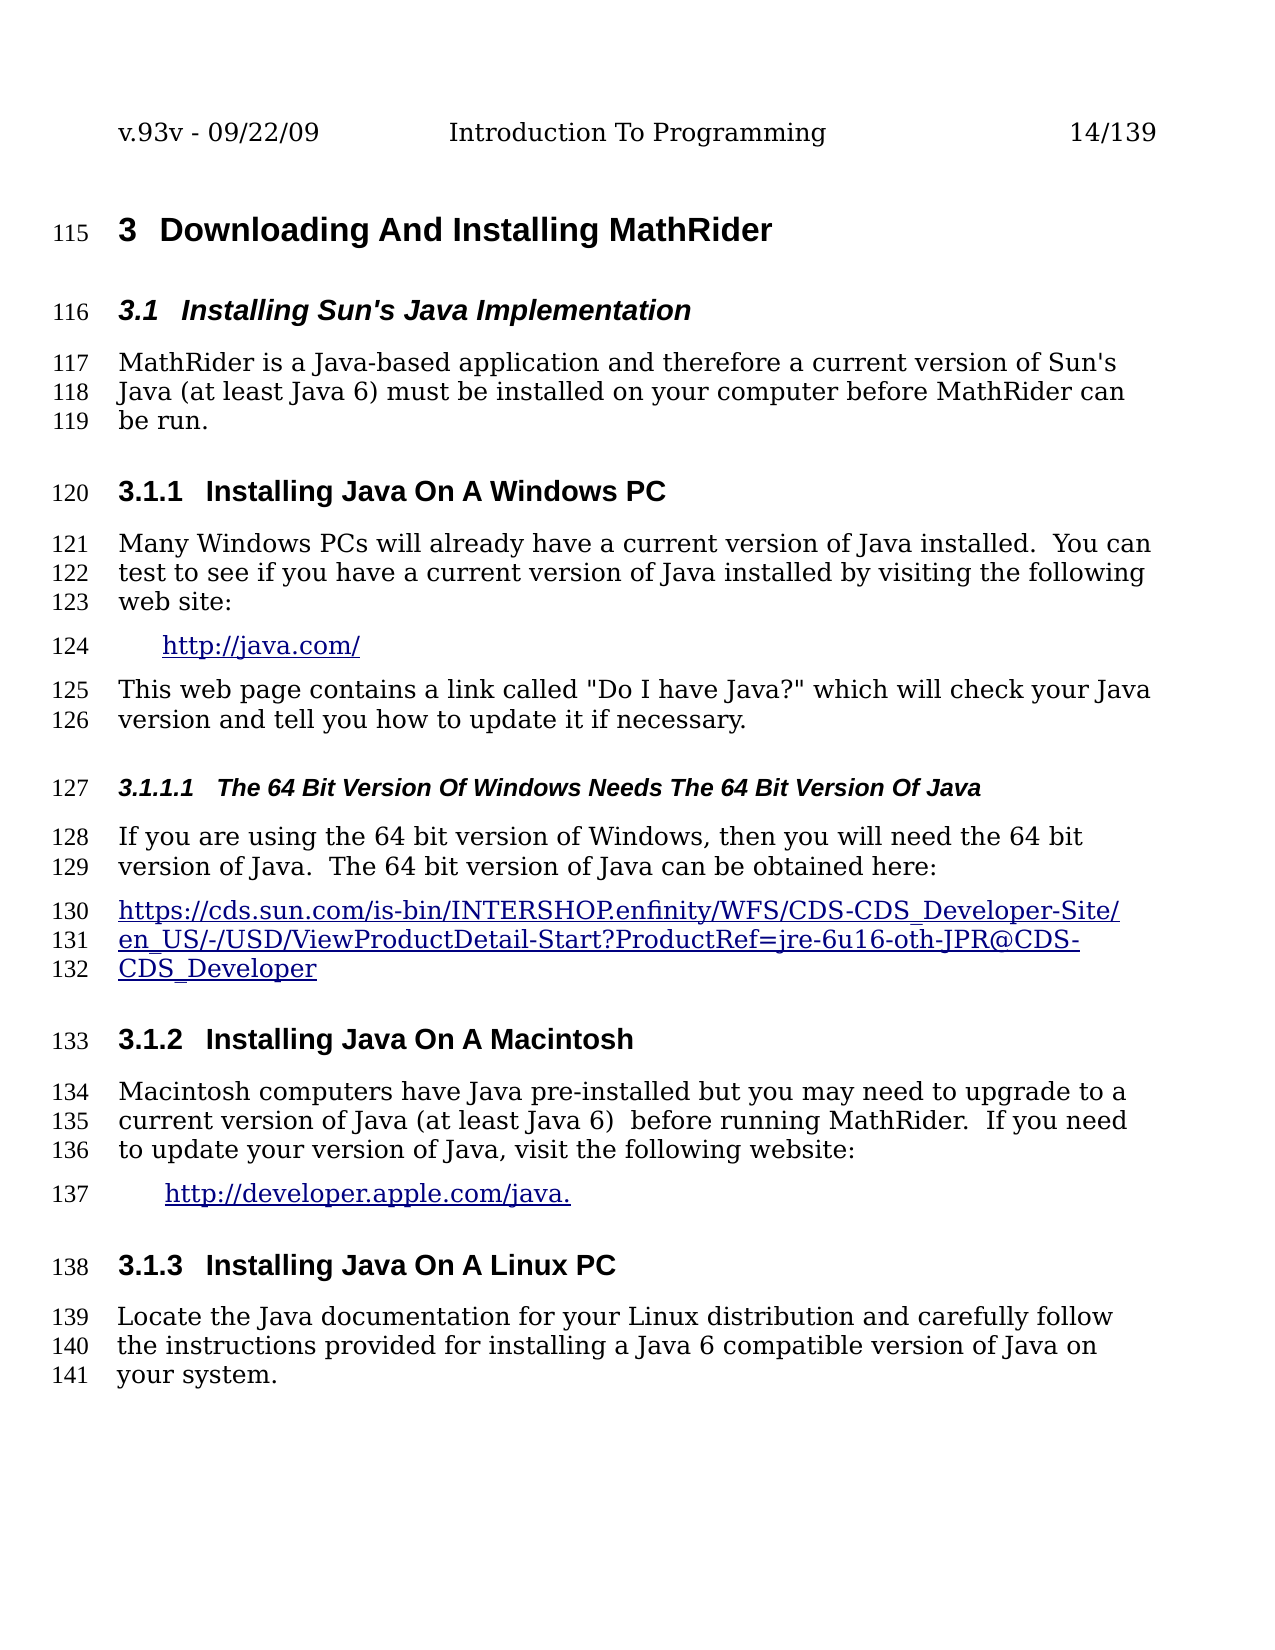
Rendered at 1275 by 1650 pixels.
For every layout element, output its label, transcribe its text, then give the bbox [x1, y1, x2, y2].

subtitle Installing Sun's Java Implementation [118, 293, 1157, 327]
subtitle The 64 Bit Version Of Windows Needs The 64 Bit Version Of Java [118, 773, 1157, 802]
text http://developer.apple.com/java. [164, 1179, 1157, 1208]
text https://cds.sun.com/is-bin/INTERSHOP.enfinity/WFS/CDS-CDS_Developer-Site/en_US/-/USD/ViewProductDetail-Start?ProductRef=jre-6u16-oth-JPR@CDS-CDS_Developer [118, 896, 1157, 983]
text MathRider is a Java-based application and therefore a current version of Sun's Java (at least Java 6) must be installed on your computer before MathRider can be run. [118, 348, 1157, 435]
subtitle Installing Java On A Windows PC [118, 474, 1157, 508]
subtitle Installing Java On A Linux PC [118, 1248, 1157, 1281]
text If you are using the 64 bit version of Windows, then you will need the 64 bit version of Java. The 64 bit version of Java can be obtained here: [118, 822, 1157, 881]
subtitle Installing Java On A Macintosh [118, 1022, 1157, 1056]
text http://java.com/ [162, 631, 1157, 661]
text Locate the Java documentation for your Linux distribution and carefully follow the instructions provided for installing a Java 6 compatible version of Java on your system. [117, 1302, 1157, 1389]
text This web page contains a link called "Do I have Java?" which will check your Java version and tell you how to update it if necessary. [118, 676, 1157, 734]
text Many Windows PCs will already have a current version of Java installed. You can test to see if you have a current version of Java installed by visiting the following web site: [118, 529, 1157, 616]
subtitle Downloading And Installing MathRider [118, 210, 1157, 248]
text Macintosh computers have Java pre-installed but you may need to upgrade to a current version of Java (at least Java 6) before running MathRider. If you need to update your version of Java, visit the following website: [118, 1077, 1157, 1164]
